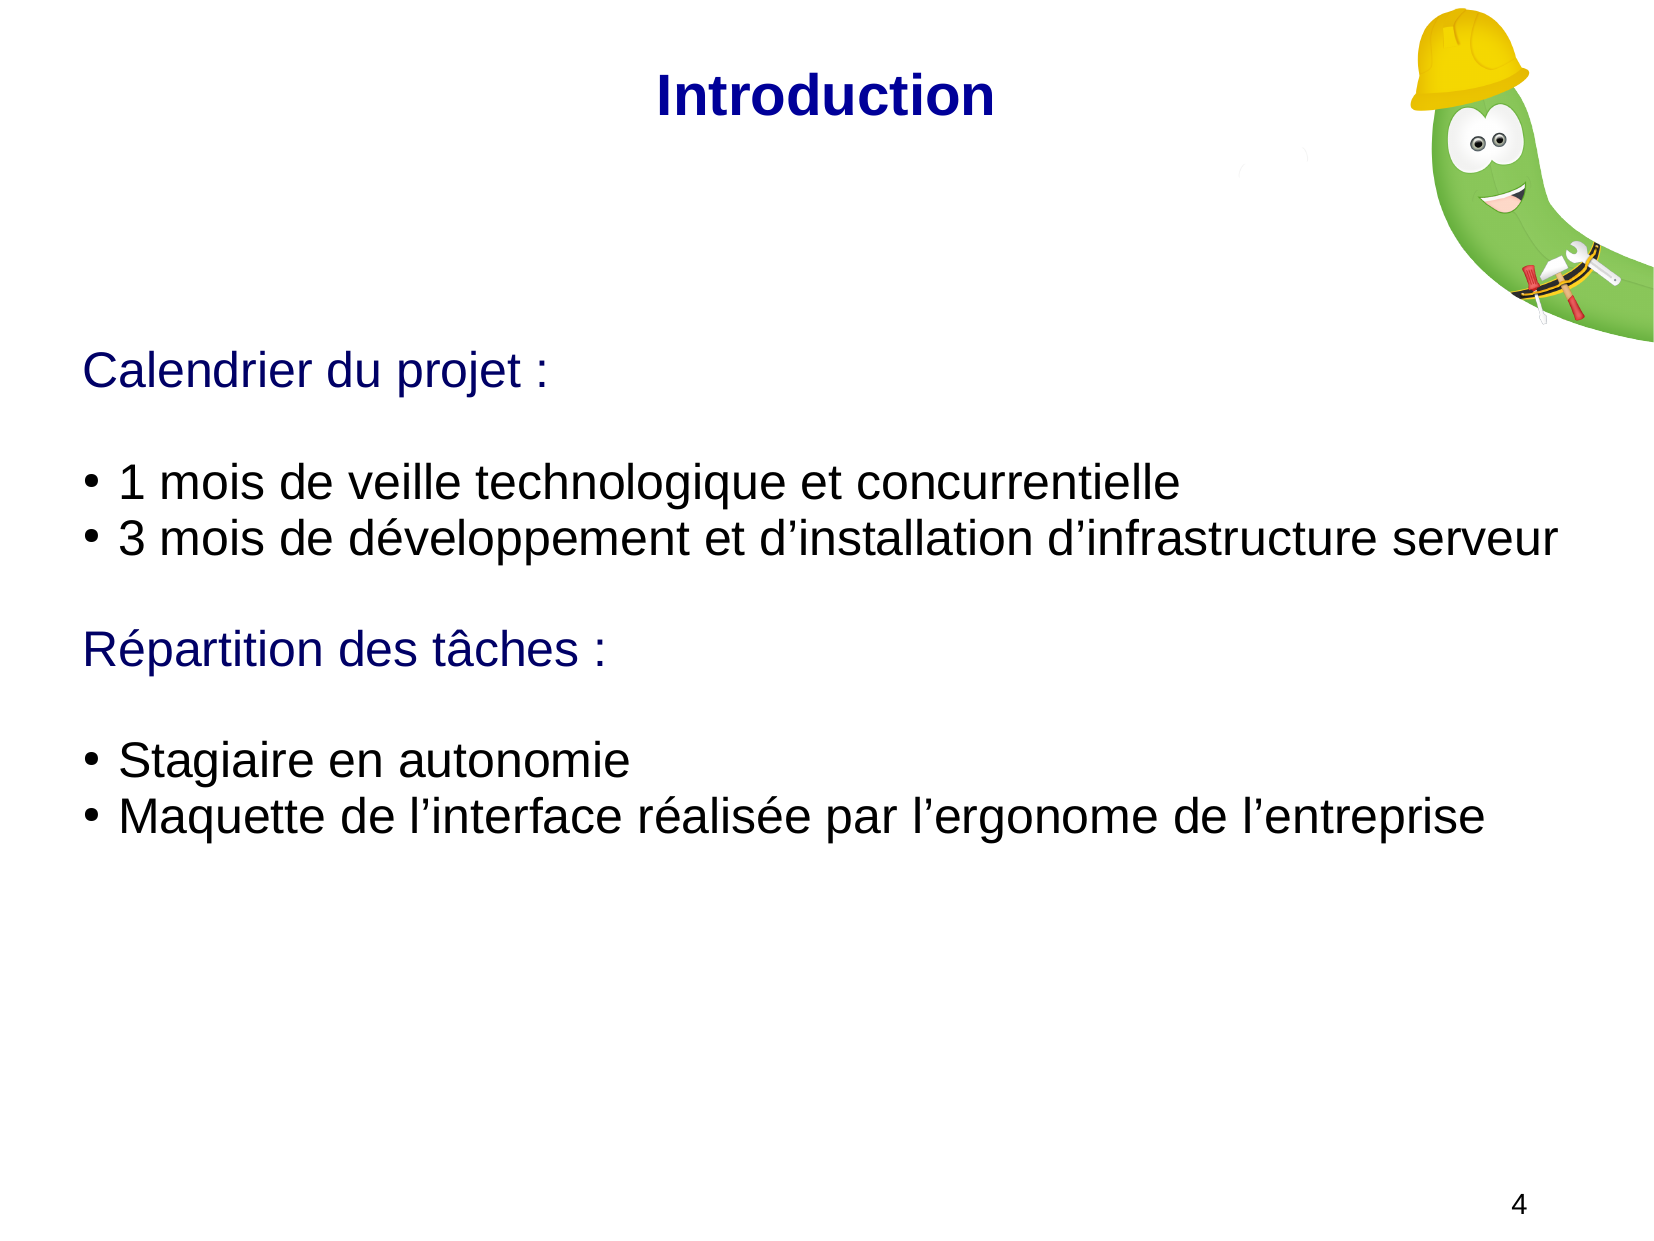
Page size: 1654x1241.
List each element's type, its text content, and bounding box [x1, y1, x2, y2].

picture [1238, 0, 1654, 355]
title Introduction [82, 49, 1571, 142]
subtitle Calendrier du projet : 1 mois de veille technologique et concurrentielle 3 mois de développement et d’installation d’infrastructure serveur Répartition des tâches : Stagiaire en autonomie Maquette de l’interface réalisée par l’ergonome de l’entreprise [82, 177, 1571, 1010]
